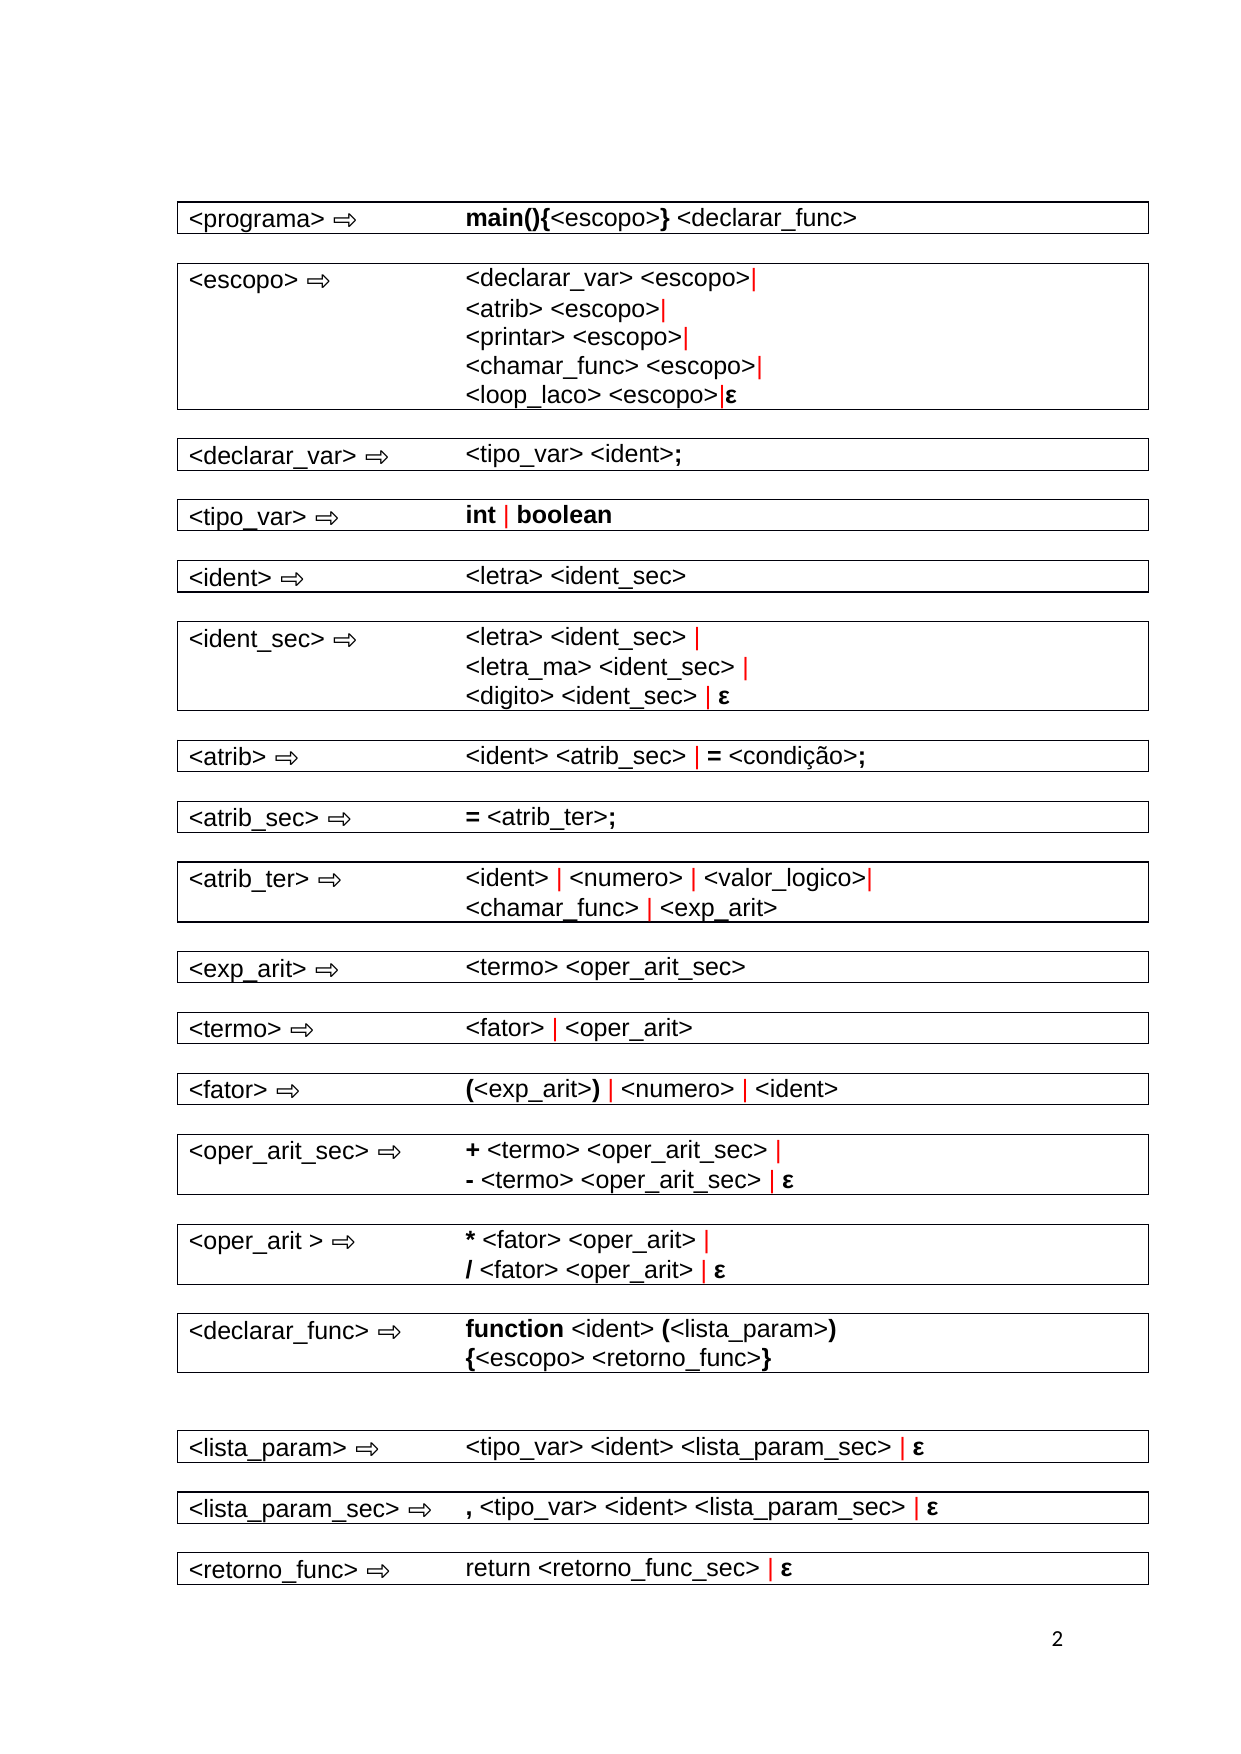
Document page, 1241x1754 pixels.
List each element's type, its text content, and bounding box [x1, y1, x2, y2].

table_cell <oper_arit_sec> ⇨ [178, 1135, 454, 1165]
table_cell [177, 1373, 454, 1402]
table_cell <tipo_var> <ident>; [454, 439, 1148, 469]
table_cell - <termo> <oper_arit_sec> | ε [454, 1165, 1148, 1194]
table_header <programa> ⇨ [178, 203, 454, 233]
table_cell [178, 1255, 454, 1283]
table_cell [177, 531, 454, 560]
table_cell <fator> ⇨ [178, 1074, 454, 1104]
table_cell + <termo> <oper_arit_sec> | [454, 1135, 1148, 1165]
table_cell <termo> <oper_arit_sec> [454, 952, 1148, 982]
table_cell <chamar_func> | <exp_arit> [454, 893, 1148, 921]
table_cell * <fator> <oper_arit> | [454, 1225, 1148, 1255]
table_cell <letra_ma> <ident_sec> | [454, 652, 1148, 681]
table_cell <ident_sec> ⇨ [178, 622, 454, 652]
table_cell <ident> | <numero> | <valor_logico>| [454, 863, 1148, 893]
table_cell <loop_laco> <escopo>|ε [454, 380, 1148, 408]
table_cell [454, 531, 1148, 560]
table_cell <lista_param_sec> ⇨ [178, 1493, 454, 1522]
table_cell [177, 923, 454, 951]
table_cell <letra> <ident_sec> | [454, 622, 1148, 652]
table_cell <declarar_var> ⇨ [178, 439, 454, 469]
table_cell [454, 1463, 1148, 1491]
table_cell <printar> <escopo>| [454, 322, 1148, 351]
table_cell <escopo> ⇨ [178, 264, 454, 293]
table_cell [177, 1044, 454, 1073]
table_cell <oper_arit > ⇨ [178, 1225, 454, 1255]
table_cell function <ident> (<lista_param>) {<escopo> <retorno_func>} [454, 1314, 1148, 1372]
table_cell [177, 711, 454, 739]
table_cell [177, 1105, 454, 1134]
table_cell [177, 593, 454, 621]
table_cell [454, 593, 1148, 621]
table_cell [454, 1285, 1148, 1313]
table_cell [177, 1195, 454, 1224]
table_cell [454, 1195, 1148, 1224]
table_cell <fator> | <oper_arit> [454, 1013, 1148, 1043]
table_cell [454, 1044, 1148, 1073]
table_cell return <retorno_func_sec> | ε [454, 1553, 1148, 1583]
table_cell <tipo_var> ⇨ [178, 500, 454, 530]
table_cell <lista_param> ⇨ [178, 1431, 454, 1462]
table_cell <ident> <atrib_sec> | = <condição>; [454, 741, 1148, 771]
table_cell [177, 1402, 454, 1430]
table_cell [178, 294, 454, 322]
table_cell <atrib> <escopo>| [454, 294, 1148, 322]
table_cell [177, 1524, 454, 1552]
table_cell / <fator> <oper_arit> | ε [454, 1255, 1148, 1283]
table_cell <letra> <ident_sec> [454, 561, 1148, 591]
table_cell [454, 711, 1148, 739]
table_cell [178, 322, 454, 351]
table_cell [454, 234, 1148, 262]
table_cell [178, 1165, 454, 1194]
table_cell [178, 351, 454, 380]
table_cell [454, 1373, 1148, 1402]
table_cell , <tipo_var> <ident> <lista_param_sec> | ε [454, 1493, 1148, 1522]
table_header main(){<escopo>} <declarar_func> [454, 203, 1148, 233]
table_cell [177, 1285, 454, 1313]
table_cell [454, 1105, 1148, 1134]
table_cell (<exp_arit>) | <numero> | <ident> [454, 1074, 1148, 1104]
table_cell [454, 1402, 1148, 1430]
table_cell <digito> <ident_sec> | ε [454, 681, 1148, 710]
table_cell [177, 1463, 454, 1491]
table_cell = <atrib_ter>; [454, 802, 1148, 832]
table_cell <termo> ⇨ [178, 1013, 454, 1043]
table_cell [454, 1524, 1148, 1552]
table_cell [454, 833, 1148, 861]
table_cell int | boolean [454, 500, 1148, 530]
table_cell <retorno_func> ⇨ [178, 1553, 454, 1583]
table_cell <ident> ⇨ [178, 561, 454, 591]
table_cell <declarar_func> ⇨ [178, 1314, 454, 1372]
table_cell [177, 410, 454, 438]
table_cell [177, 234, 454, 262]
table_cell [454, 410, 1148, 438]
table_cell [177, 772, 454, 801]
table_cell <chamar_func> <escopo>| [454, 351, 1148, 380]
table_cell [177, 471, 454, 499]
table_cell [454, 923, 1148, 951]
table_cell [178, 380, 454, 408]
table_cell [177, 983, 454, 1012]
table_cell <atrib> ⇨ [178, 741, 454, 771]
table_cell <atrib_ter> ⇨ [178, 863, 454, 893]
table_cell <exp_arit> ⇨ [178, 952, 454, 982]
table_cell [178, 893, 454, 921]
table_cell [178, 681, 454, 710]
table_cell [454, 471, 1148, 499]
table_cell <tipo_var> <ident> <lista_param_sec> | ε [454, 1431, 1148, 1462]
table_cell [454, 983, 1148, 1012]
table_cell <declarar_var> <escopo>| [454, 264, 1148, 293]
table_cell [454, 772, 1148, 801]
table_cell <atrib_sec> ⇨ [178, 802, 454, 832]
table_cell [177, 833, 454, 861]
table_cell [178, 652, 454, 681]
